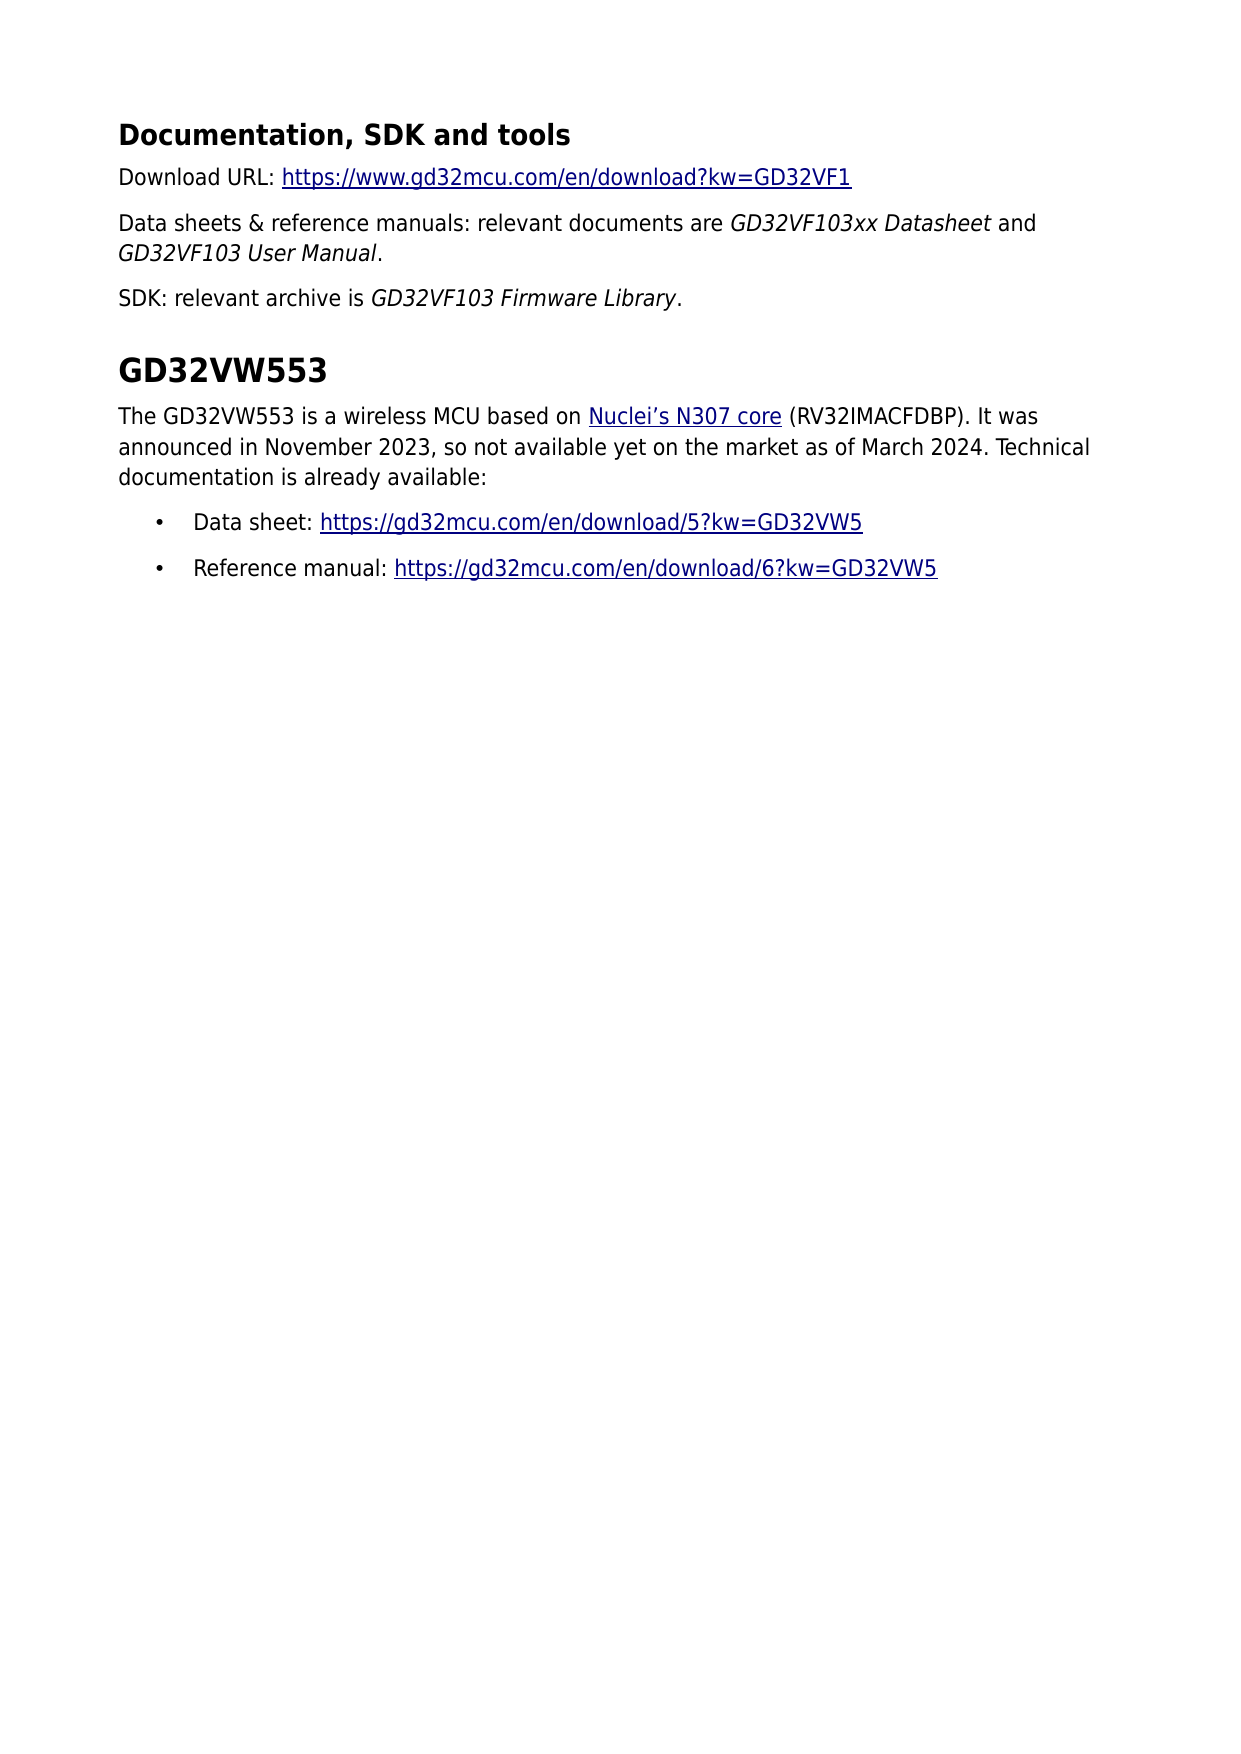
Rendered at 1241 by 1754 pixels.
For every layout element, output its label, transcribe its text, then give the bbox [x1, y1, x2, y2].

list Reference manual: https://gd32mcu.com/en/download/6?kw=GD32VW5 [156, 555, 1122, 581]
text SDK: relevant archive is GD32VF103 Firmware Library. [118, 286, 1122, 312]
text Download URL: https://www.gd32mcu.com/en/download?kw=GD32VF1 [118, 164, 1122, 191]
list Data sheet: https://gd32mcu.com/en/download/5?kw=GD32VW5 [156, 509, 1122, 536]
text The GD32VW553 is a wireless MCU based on Nuclei’s N307 core (RV32IMACFDBP). It was announced in November 2023, so not available yet on the market as of March 2024. Technical documentation is already available: [118, 403, 1122, 491]
subtitle Documentation, SDK and tools [118, 118, 1122, 152]
subtitle GD32VW553 [118, 352, 1122, 391]
text Data sheets & reference manuals: relevant documents are GD32VF103xx Datasheet and GD32VF103 User Manual. [118, 210, 1122, 267]
